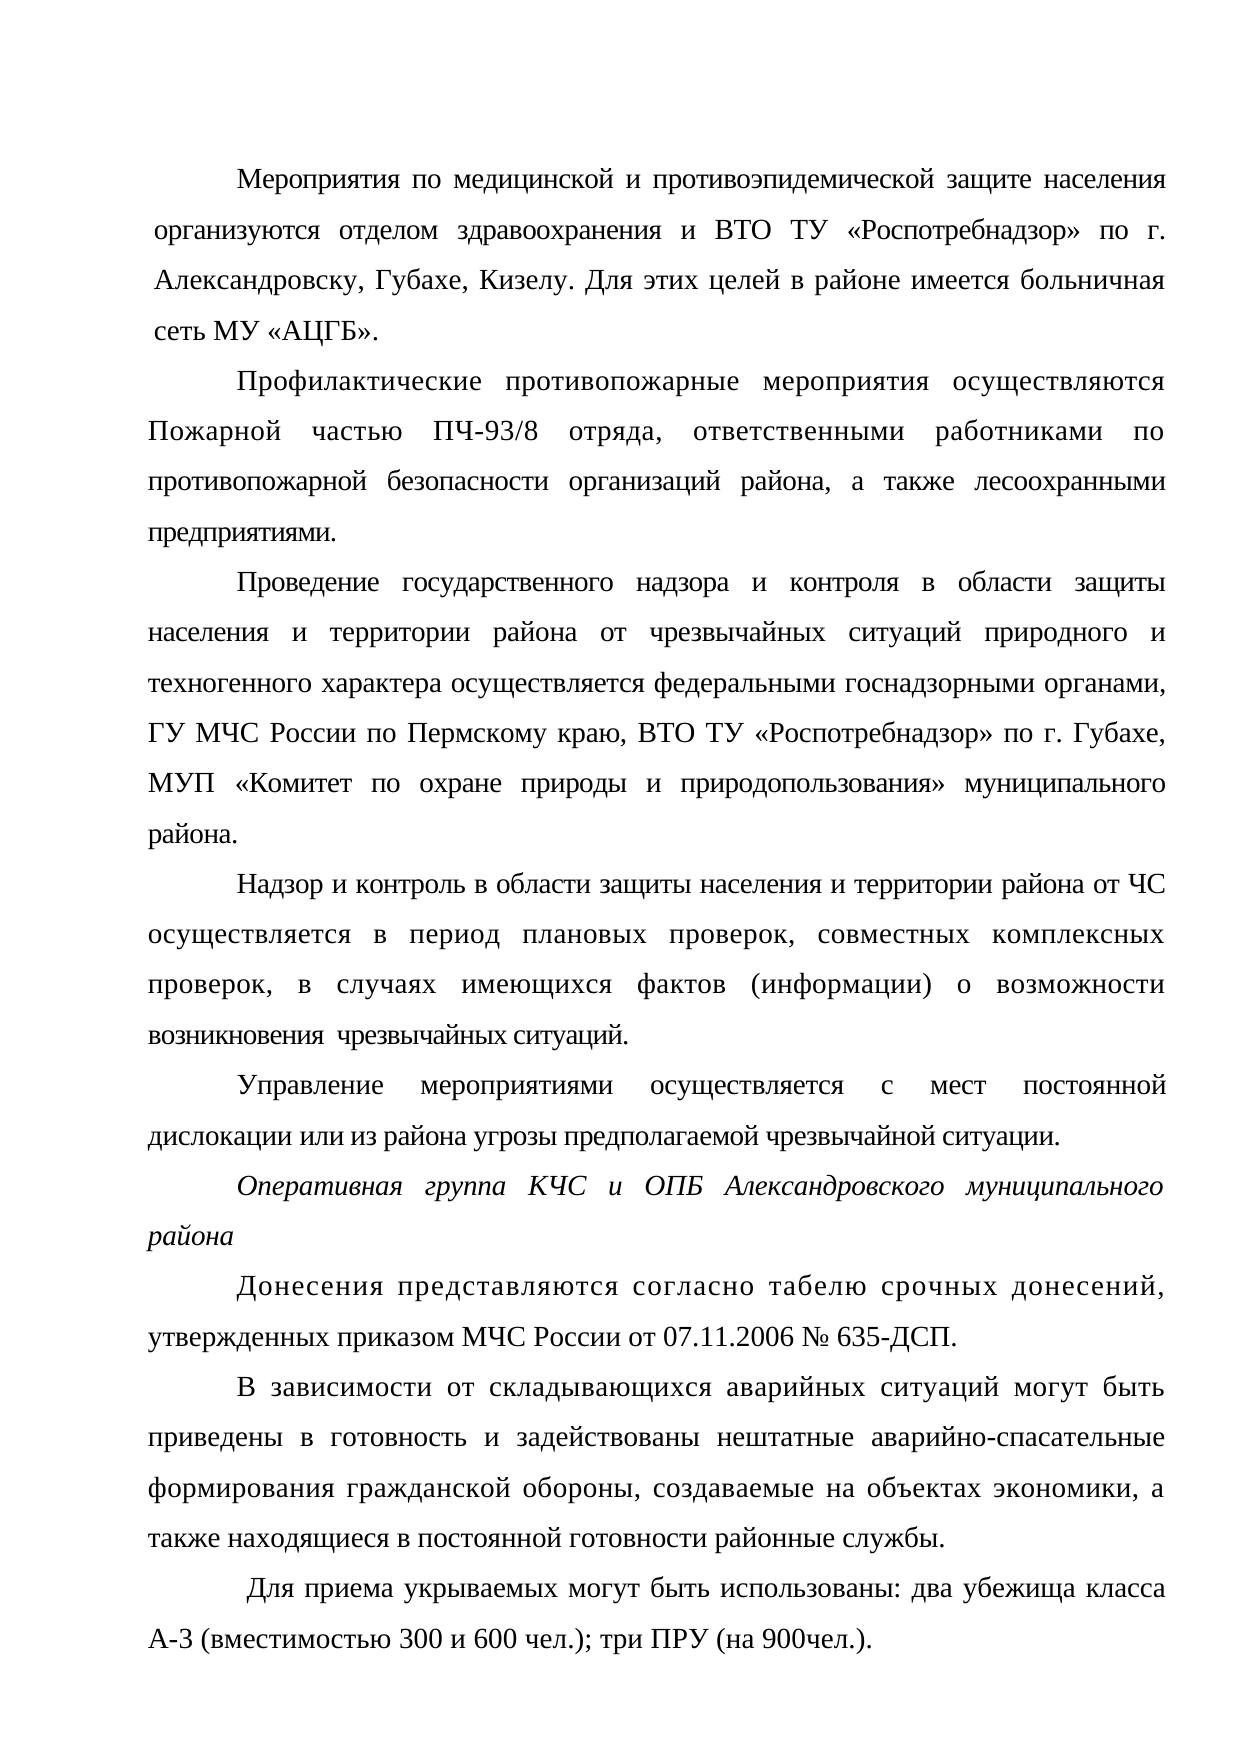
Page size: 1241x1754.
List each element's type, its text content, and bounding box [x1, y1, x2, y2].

text Управление мероприятиями осуществляется с мест постоянной дислокации или из района угрозы предполагаемой чрезвычайной ситуации. [148, 1067, 1166, 1151]
text В зависимости от складывающихся аварийных ситуаций могут быть приведены в готовность и задействованы нештатные аварийно-спасательные формирования гражданской обороны, создаваемые на объектах экономики, а также находящиеся в постоянной готовности районные службы. [148, 1369, 1166, 1554]
text Мероприятия по медицинской и противоэпидемической защите населения организуются отделом здравоохранения и ВТО ТУ «Роспотребнадзор» по г. Александровску, Губахе, Кизелу. Для этих целей в районе имеется больничная сеть МУ «АЦГБ». [154, 162, 1166, 346]
text Для приема укрываемых могут быть использованы: два убежища класса А-3 (вместимостью 300 и 600 чел.); три ПРУ (на 900чел.). [148, 1570, 1166, 1654]
text Проведение государственного надзора и контроля в области защиты населения и территории района от чрезвычайных ситуаций природного и техногенного характера осуществляется федеральными госнадзорными органами, ГУ МЧС России по Пермскому краю, ВТО ТУ «Роспотребнадзор» по г. Губахе, МУП «Комитет по охране природы и природопользования» муниципального района. [148, 564, 1166, 849]
text Оперативная группа КЧС и ОПБ Александровского муниципального района [148, 1168, 1166, 1252]
text Донесения представляются согласно табелю срочных донесений, утвержденных приказом МЧС России от 07.11.2006 № 635-ДСП. [148, 1268, 1166, 1352]
text Профилактические противопожарные мероприятия осуществляются Пожарной частью ПЧ-93/8 отряда, ответственными работниками по противопожарной безопасности организаций района, а также лесоохранными предприятиями. [148, 363, 1166, 547]
text Надзор и контроль в области защиты населения и территории района от ЧС осуществляется в период плановых проверок, совместных комплексных проверок, в случаях имеющихся фактов (информации) о возможности возникновения чрезвычайных ситуаций. [148, 866, 1166, 1051]
